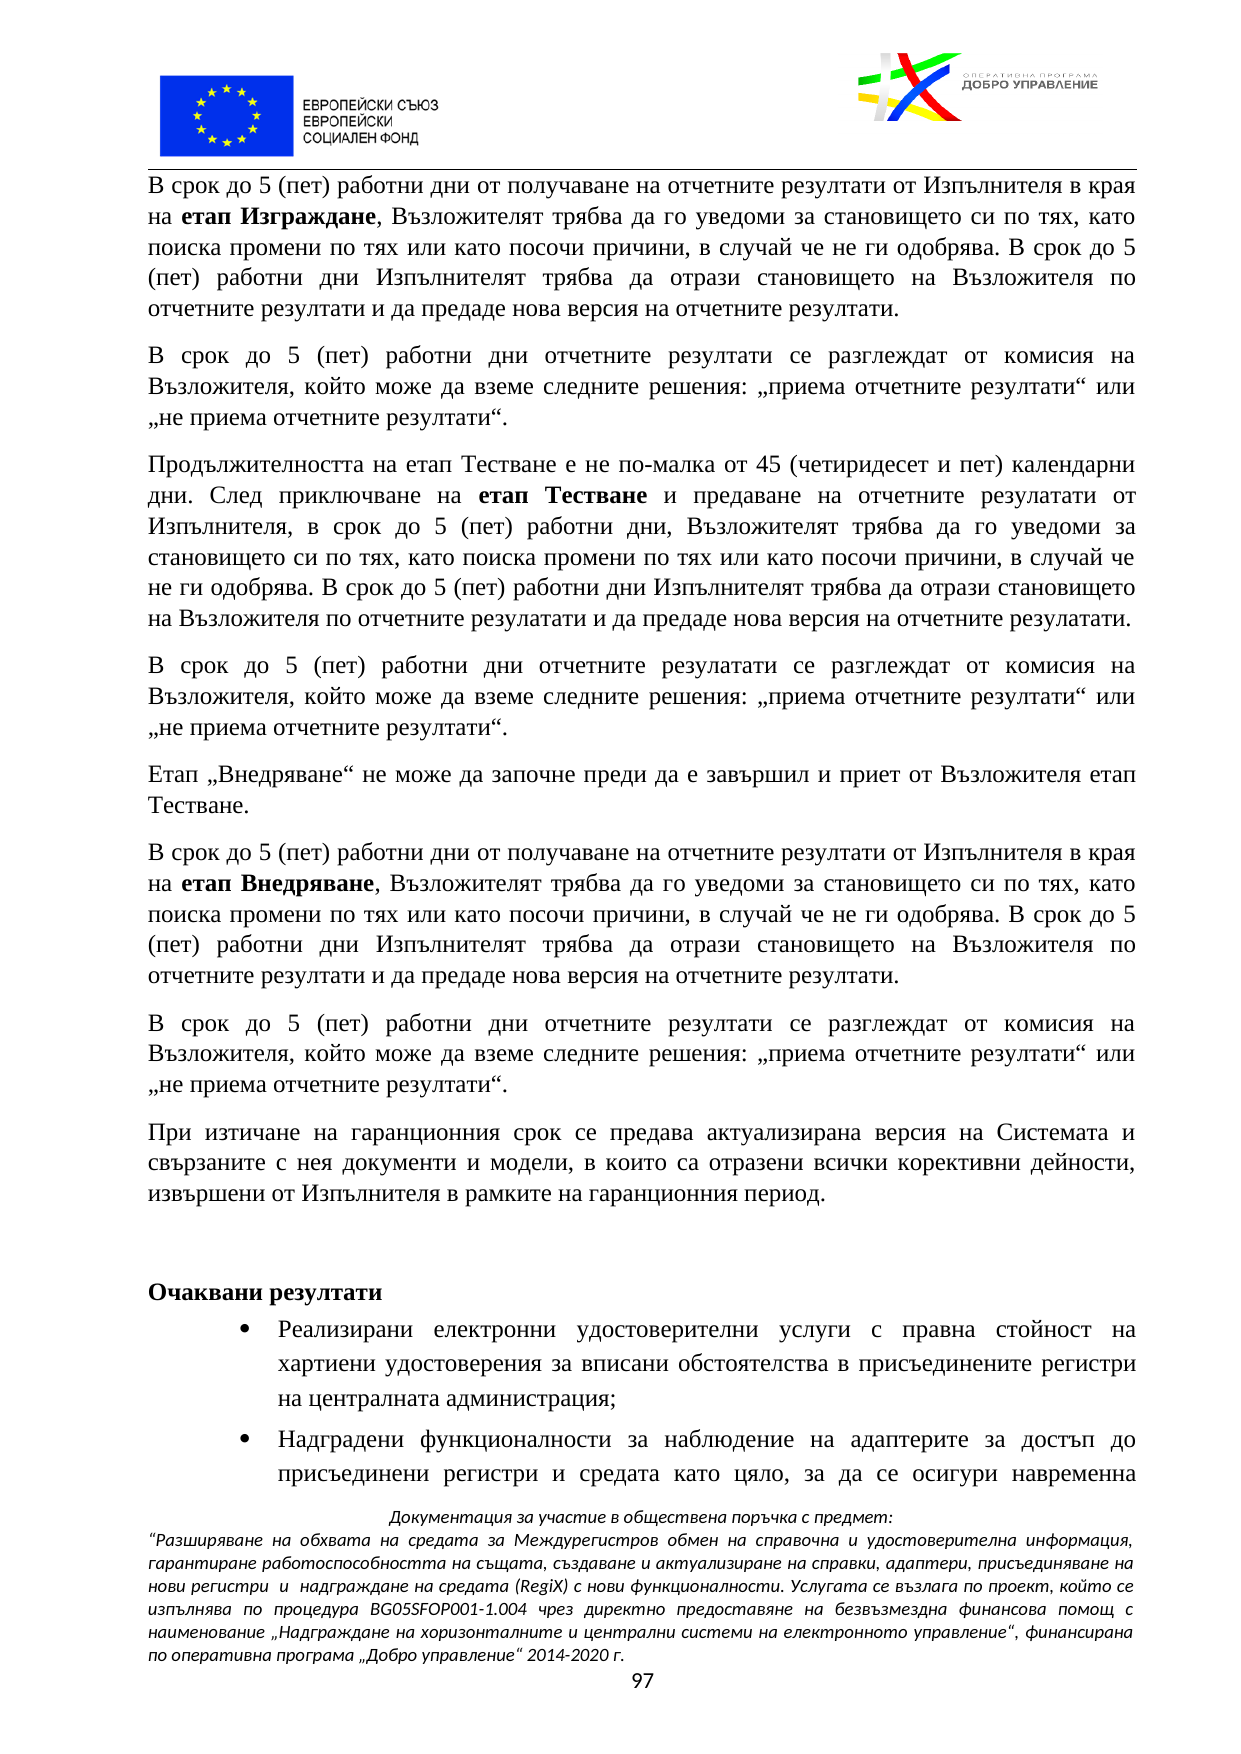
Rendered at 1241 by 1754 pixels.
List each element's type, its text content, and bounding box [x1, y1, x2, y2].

text Продължителността на етап Тестване е не по-малка от 45 (четиридесет и пет) календарни дни. След приключване на етап Тестване и предаване на отчетните резулатати от Изпълнителя, в срок до 5 (пет) работни дни, Възложителят трябва да го уведоми за становището си по тях, като поиска промени по тях или като посочи причини, в случай че не ги одобрява. В срок до 5 (пет) работни дни Изпълнителят трябва да отрази становището на Възложителя по отчетните резулатати и да предаде нова версия на отчетните резулатати. [148, 449, 1137, 632]
text В срок до 5 (пет) работни дни отчетните резулатати се разглеждат от комисия на Възложителя, който може да вземе следните решения: „приема отчетните резултати“ или „не приема отчетните резултати“. [148, 650, 1137, 741]
list Надградени функционалности за наблюдение на адаптерите за достъп до присъединени регистри и средата като цяло, за да се осигури навременна [240, 1424, 1137, 1487]
text В срок до 5 (пет) работни дни от получаване на отчетните резултати от Изпълнителя в края на етап Изграждане, Възложителят трябва да го уведоми за становището си по тях, като поиска промени по тях или като посочи причини, в случай че не ги одобрява. В срок до 5 (пет) работни дни Изпълнителят трябва да отрази становището на Възложителя по отчетните резултати и да предаде нова версия на отчетните резултати. [148, 170, 1137, 322]
subtitle Очаквани резултати [148, 1277, 1137, 1306]
text В срок до 5 (пет) работни дни отчетните резултати се разглеждат от комисия на Възложителя, който може да вземе следните решения: „приема отчетните резултати“ или „не приема отчетните резултати“. [148, 341, 1137, 431]
text Етап „Внедряване“ не може да започне преди да е завършил и приет от Възложителя етап Тестване. [148, 759, 1137, 819]
text При изтичане на гаранционния срок се предава актуализирана версия на Системата и свързаните с нея документи и модели, в които са отразени всички корективни дейности, извършени от Изпълнителя в рамките на гаранционния период. [148, 1117, 1137, 1207]
text В срок до 5 (пет) работни дни от получаване на отчетните резултати от Изпълнителя в края на етап Внедряване, Възложителят трябва да го уведоми за становището си по тях, като поиска промени по тях или като посочи причини, в случай че не ги одобрява. В срок до 5 (пет) работни дни Изпълнителят трябва да отрази становището на Възложителя по отчетните резултати и да предаде нова версия на отчетните резултати. [148, 837, 1137, 989]
list Реализирани електронни удостоверителни услуги с правна стойност на хартиени удостоверения за вписани обстоятелства в присъединените регистри на централната администрация; [240, 1314, 1137, 1412]
text В срок до 5 (пет) работни дни отчетните резултати се разглеждат от комисия на Възложителя, който може да вземе следните решения: „приема отчетните резултати“ или „не приема отчетните резултати“. [148, 1008, 1137, 1098]
